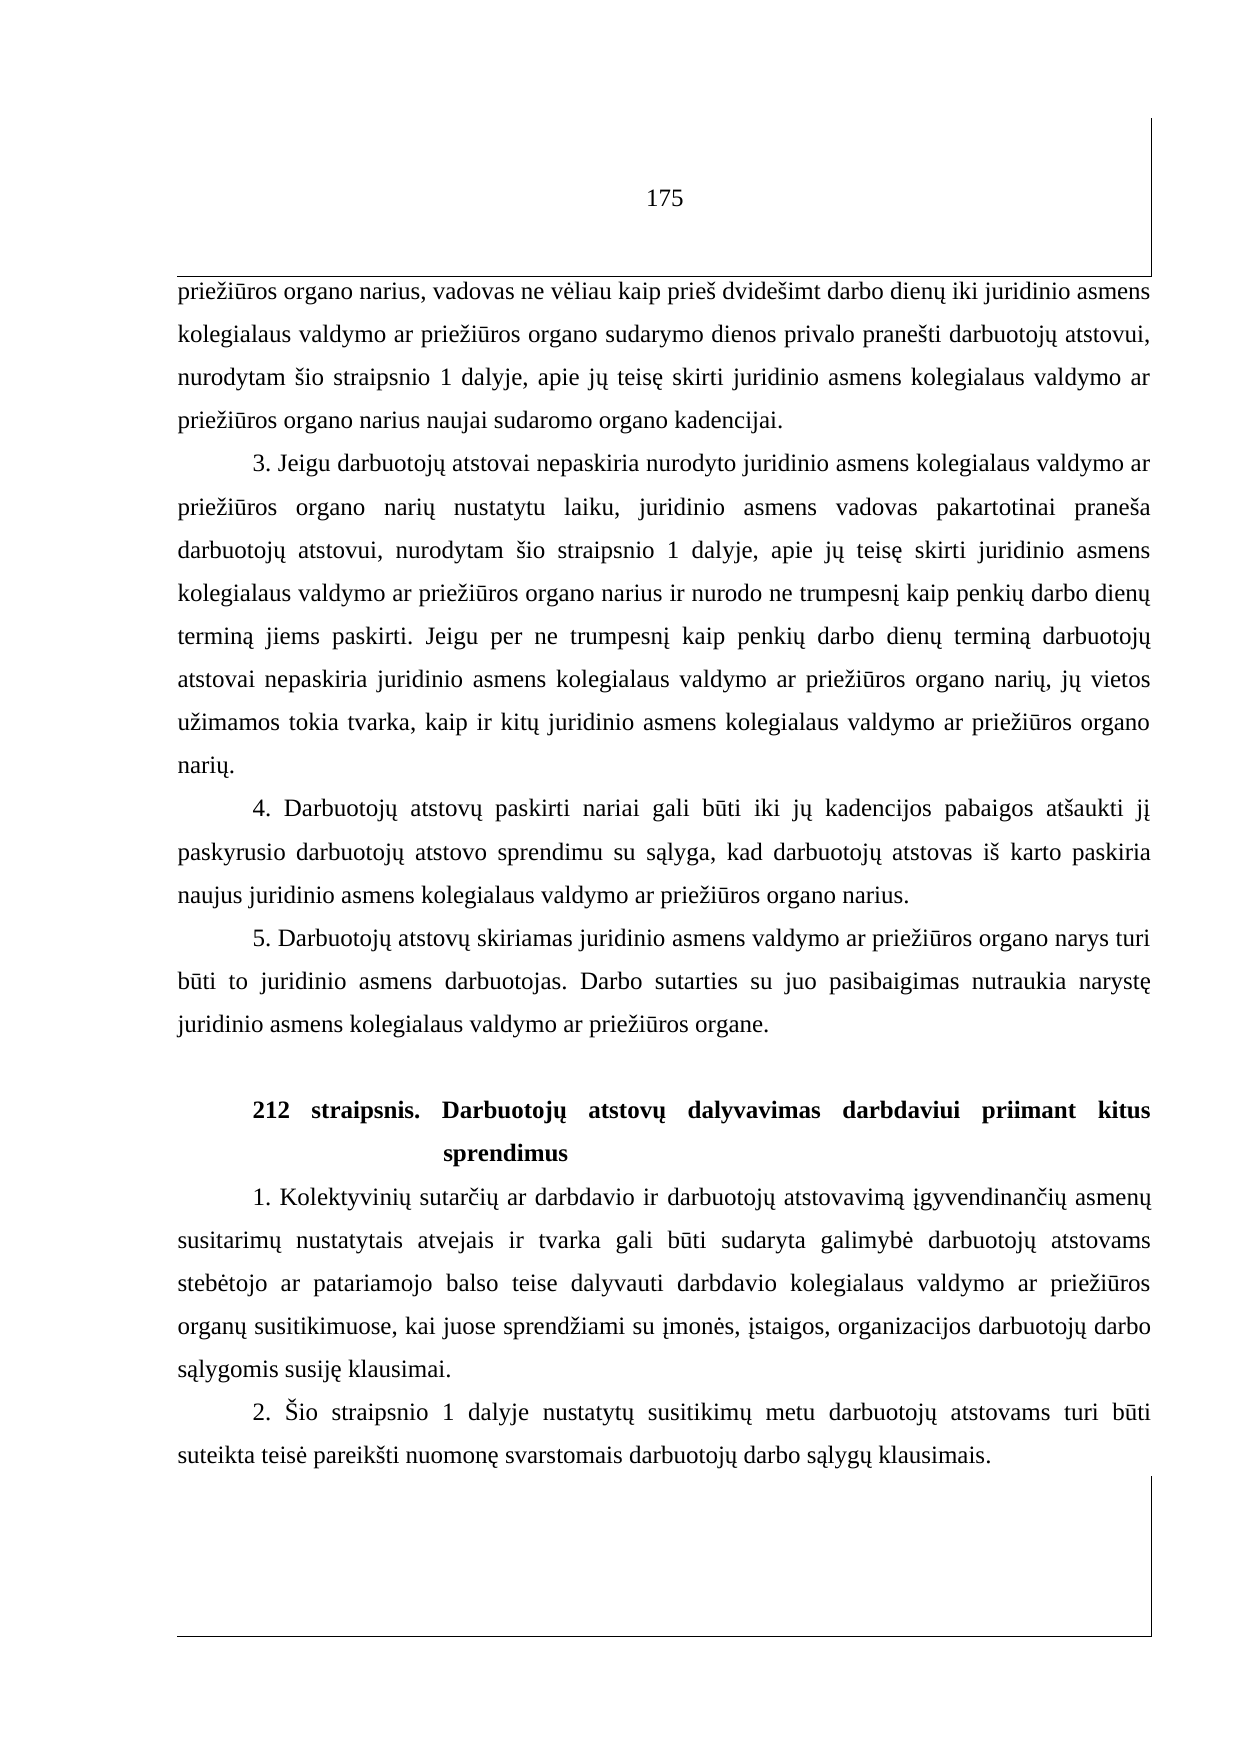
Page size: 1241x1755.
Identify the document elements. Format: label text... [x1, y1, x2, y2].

text 4. Darbuotojų atstovų paskirti nariai gali būti iki jų kadencijos pabaigos atšaukti jį paskyrusio darbuotojų atstovo sprendimu su sąlyga, kad darbuotojų atstovas iš karto paskiria naujus juridinio asmens kolegialaus valdymo ar priežiūros organo narius. [177, 793, 1152, 908]
text priežiūros organo narius, vadovas ne vėliau kaip prieš dvidešimt darbo dienų iki juridinio asmens kolegialaus valdymo ar priežiūros organo sudarymo dienos privalo pranešti darbuotojų atstovui, nurodytam šio straipsnio 1 dalyje, apie jų teisę skirti juridinio asmens kolegialaus valdymo ar priežiūros organo narius naujai sudaromo organo kadencijai. [177, 276, 1152, 434]
subtitle 212 straipsnis. Darbuotojų atstovų dalyvavimas darbdaviui priimant kitus sprendimus [252, 1095, 1152, 1167]
text 5. Darbuotojų atstovų skiriamas juridinio asmens valdymo ar priežiūros organo narys turi būti to juridinio asmens darbuotojas. Darbo sutarties su juo pasibaigimas nutraukia narystę juridinio asmens kolegialaus valdymo ar priežiūros organe. [177, 923, 1152, 1038]
text 1. Kolektyvinių sutarčių ar darbdavio ir darbuotojų atstovavimą įgyvendinančių asmenų susitarimų nustatytais atvejais ir tvarka gali būti sudaryta galimybė darbuotojų atstovams stebėtojo ar patariamojo balso teise dalyvauti darbdavio kolegialaus valdymo ar priežiūros organų susitikimuose, kai juose sprendžiami su įmonės, įstaigos, organizacijos darbuotojų darbo sąlygomis susiję klausimai. [177, 1182, 1152, 1383]
text 2. Šio straipsnio 1 dalyje nustatytų susitikimų metu darbuotojų atstovams turi būti suteikta teisė pareikšti nuomonę svarstomais darbuotojų darbo sąlygų klausimais. [177, 1397, 1152, 1469]
text 3. Jeigu darbuotojų atstovai nepaskiria nurodyto juridinio asmens kolegialaus valdymo ar priežiūros organo narių nustatytu laiku, juridinio asmens vadovas pakartotinai praneša darbuotojų atstovui, nurodytam šio straipsnio 1 dalyje, apie jų teisę skirti juridinio asmens kolegialaus valdymo ar priežiūros organo narius ir nurodo ne trumpesnį kaip penkių darbo dienų terminą jiems paskirti. Jeigu per ne trumpesnį kaip penkių darbo dienų terminą darbuotojų atstovai nepaskiria juridinio asmens kolegialaus valdymo ar priežiūros organo narių, jų vietos užimamos tokia tvarka, kaip ir kitų juridinio asmens kolegialaus valdymo ar priežiūros organo narių. [177, 448, 1152, 779]
